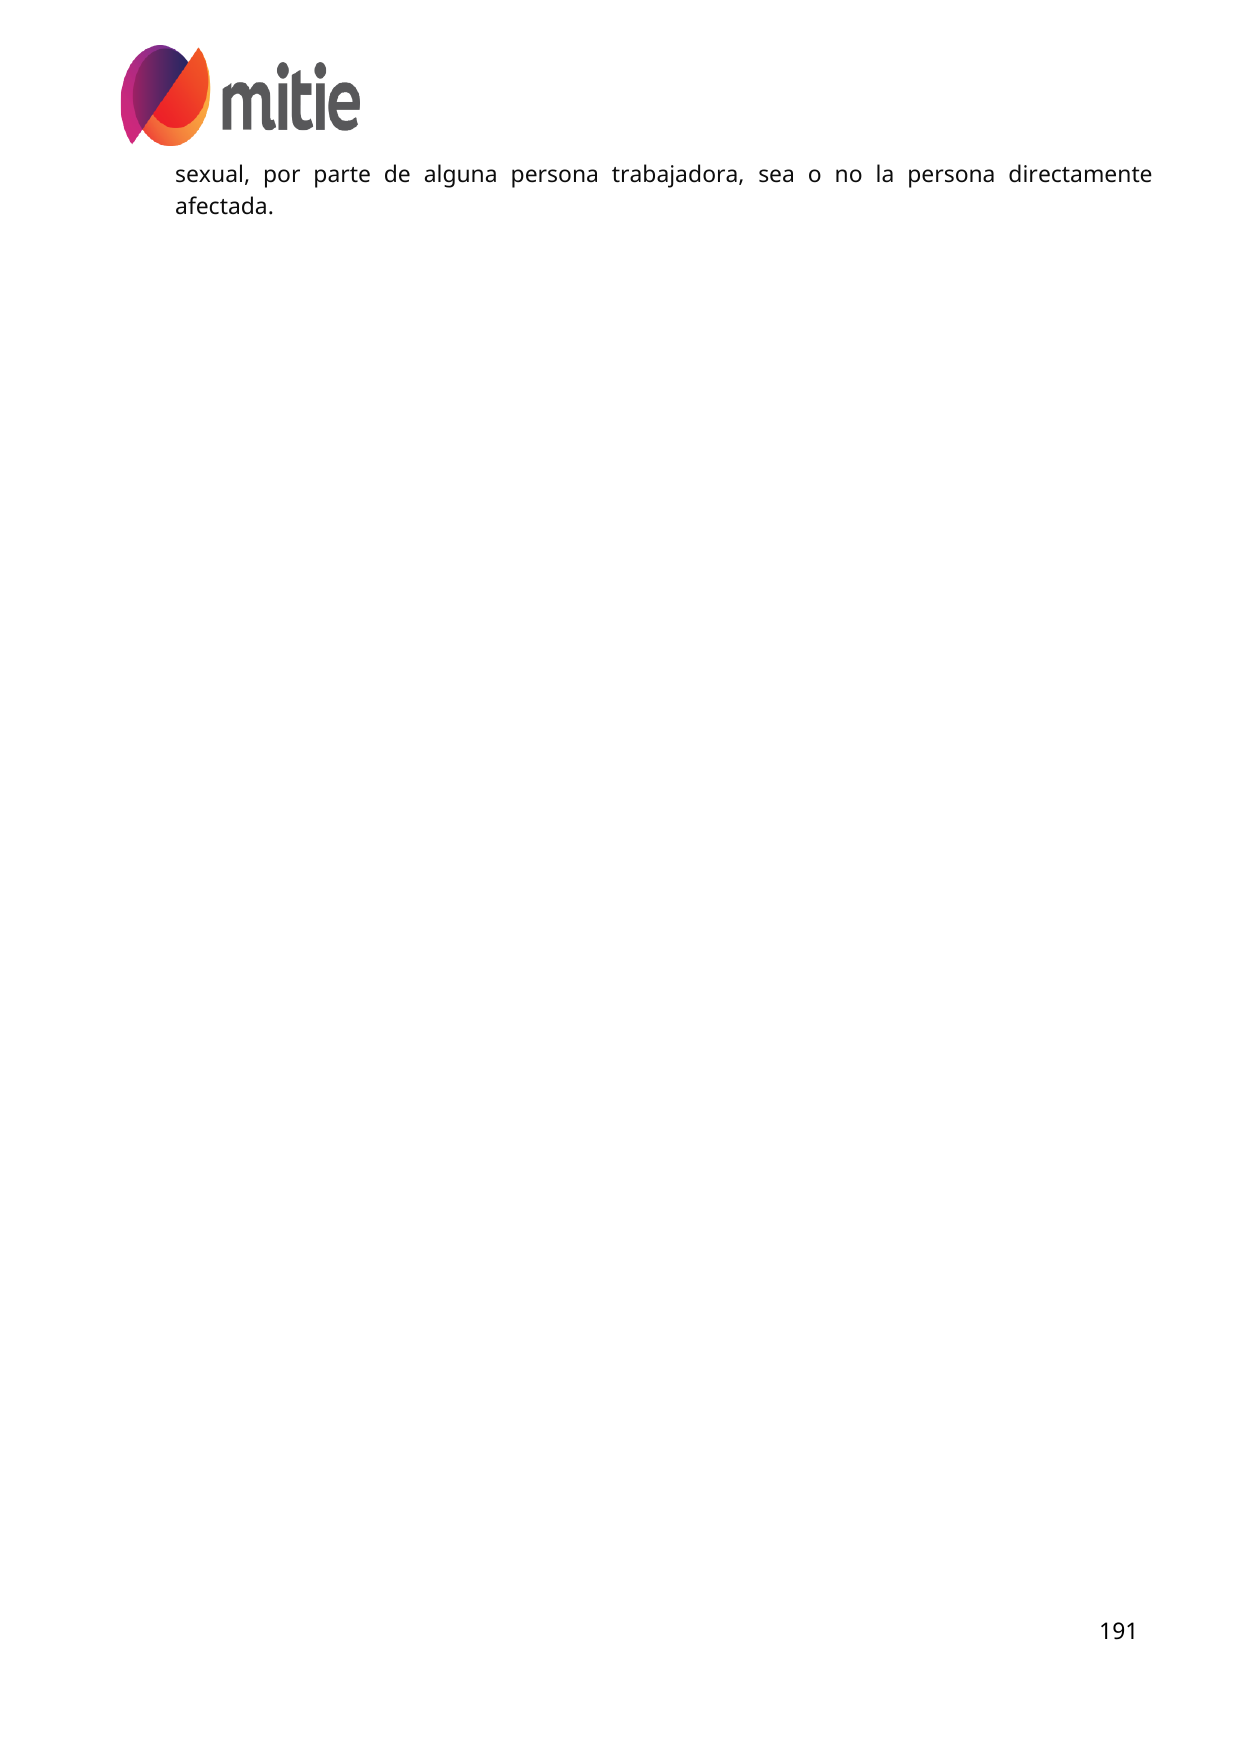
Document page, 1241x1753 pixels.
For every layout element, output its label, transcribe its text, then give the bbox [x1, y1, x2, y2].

list sexual, por parte de alguna persona trabajadora, sea o no la persona directamente afectada. [175, 158, 1153, 221]
